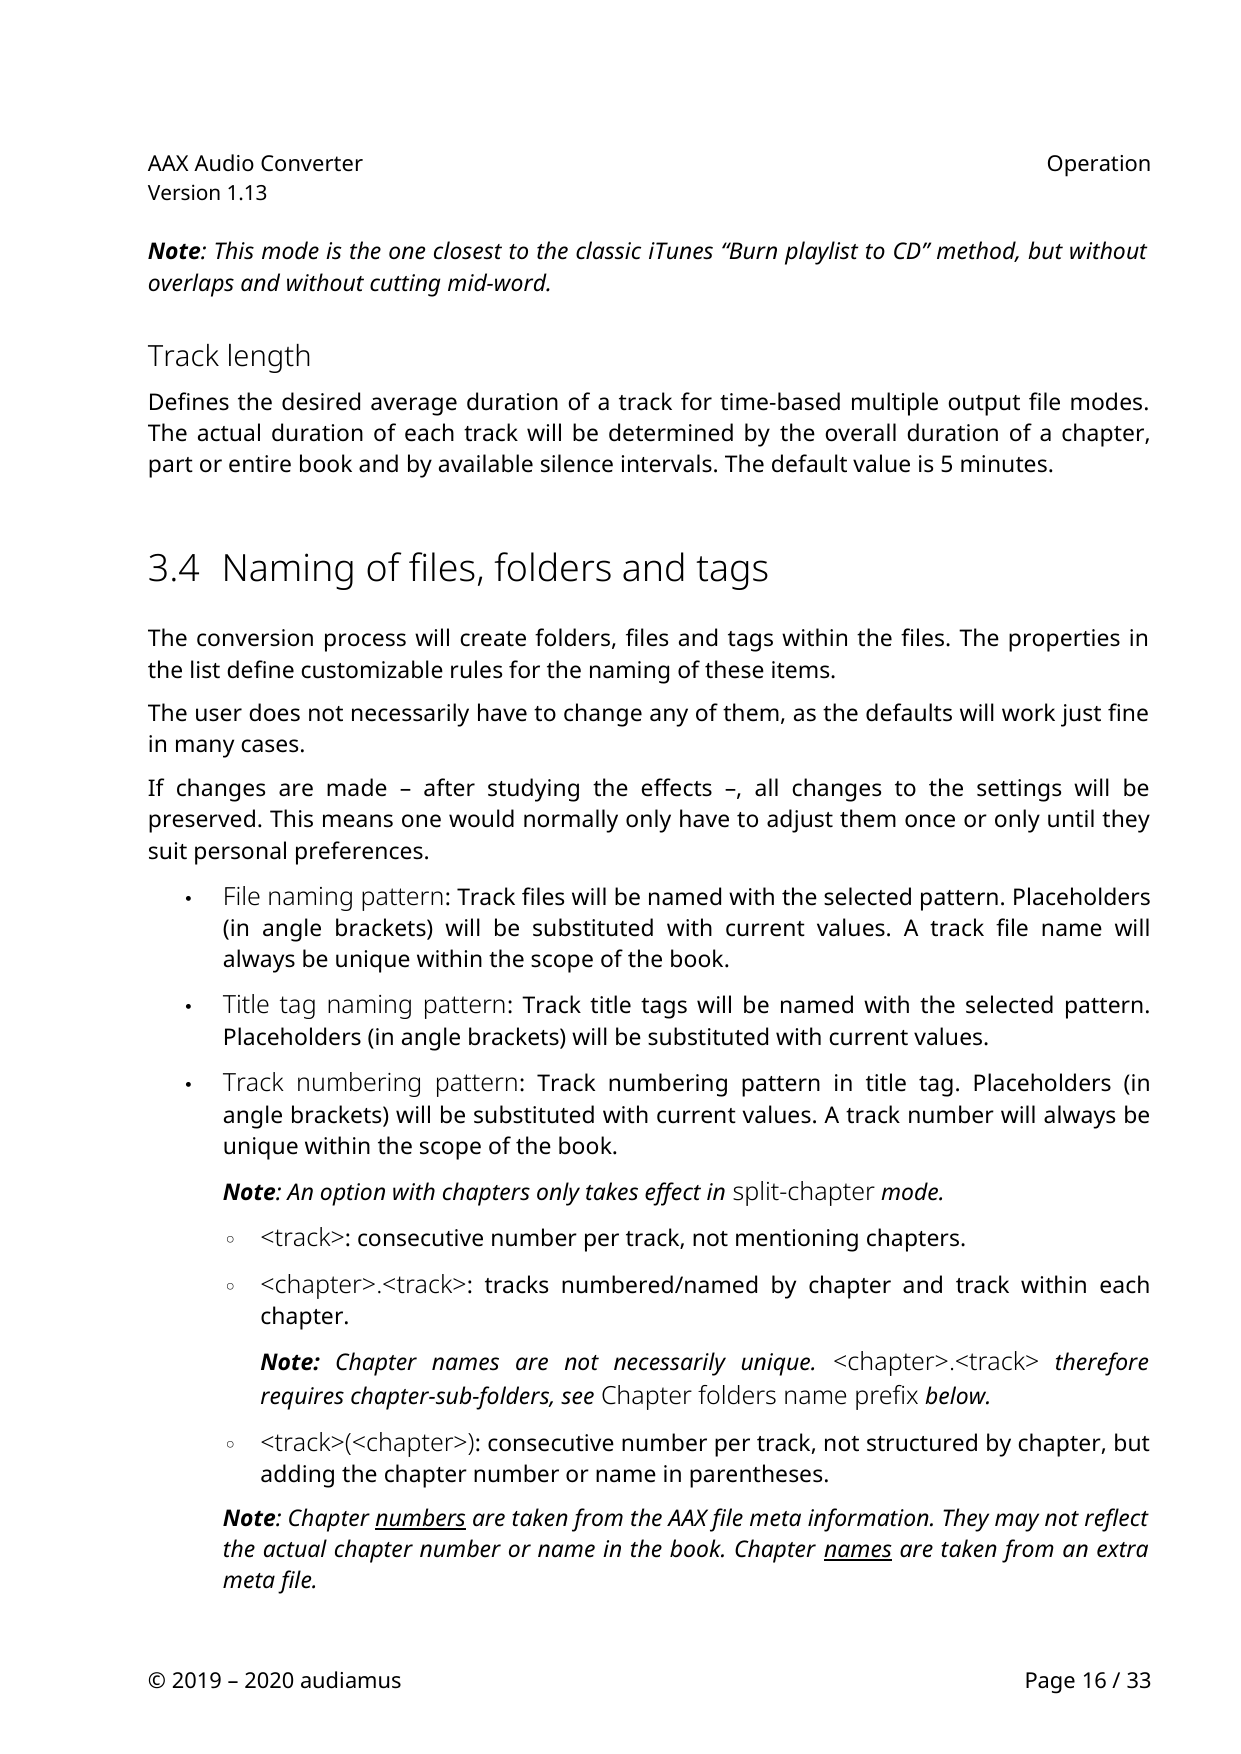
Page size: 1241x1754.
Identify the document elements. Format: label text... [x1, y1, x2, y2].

list <track>(<chapter>): consecutive number per track, not structured by chapter, but adding the chapter number or name in parentheses. [223, 1424, 1152, 1489]
text The conversion process will create folders, files and tags within the files. The properties in the list define customizable rules for the naming of these items. [148, 622, 1152, 685]
list Track numbering pattern: Track numbering pattern in title tag. Placeholders (in angle brackets) will be substituted with current values. A track number will always be unique within the scope of the book. [185, 1065, 1152, 1161]
text Note: This mode is the one closest to the classic iTunes “Burn playlist to CD” method, but without overlaps and without cutting mid-word. [148, 235, 1152, 298]
list File naming pattern: Track files will be named with the selected pattern. Placeholders (in angle brackets) will be substituted with current values. A track file name will always be unique within the scope of the book. [185, 878, 1152, 975]
list Note: An option with chapters only takes effect in split-chapter mode. [185, 1173, 1152, 1207]
list Title tag naming pattern: Track title tags will be named with the selected pattern. Placeholders (in angle brackets) will be substituted with current values. [185, 987, 1152, 1052]
list Note: Chapter numbers are taken from the AAX file meta information. They may not reflect the actual chapter number or name in the book. Chapter names are taken from an extra meta file. [185, 1502, 1152, 1596]
list <chapter>.<track>: tracks numbered/named by chapter and track within each chapter. [223, 1266, 1152, 1331]
text If changes are made – after studying the effects –, all changes to the settings will be preserved. This means one would normally only have to adjust them once or only until they suit personal preferences. [148, 772, 1152, 866]
list Note: Chapter names are not necessarily unique. <chapter>.<track> therefore requires chapter-sub-folders, see Chapter folders name prefix below. [223, 1344, 1152, 1412]
list <track>: consecutive number per track, not mentioning chapters. [223, 1220, 1152, 1254]
subtitle Naming of files, folders and tags [148, 542, 1152, 593]
text Defines the desired average duration of a track for time-based multiple output file modes. The actual duration of each track will be determined by the overall duration of a chapter, part or entire book and by available silence intervals. The default value is 5 minutes. [148, 385, 1152, 479]
subtitle Track length [148, 335, 1152, 375]
text The user does not necessarily have to change any of them, as the defaults will work just fine in many cases. [148, 697, 1152, 760]
